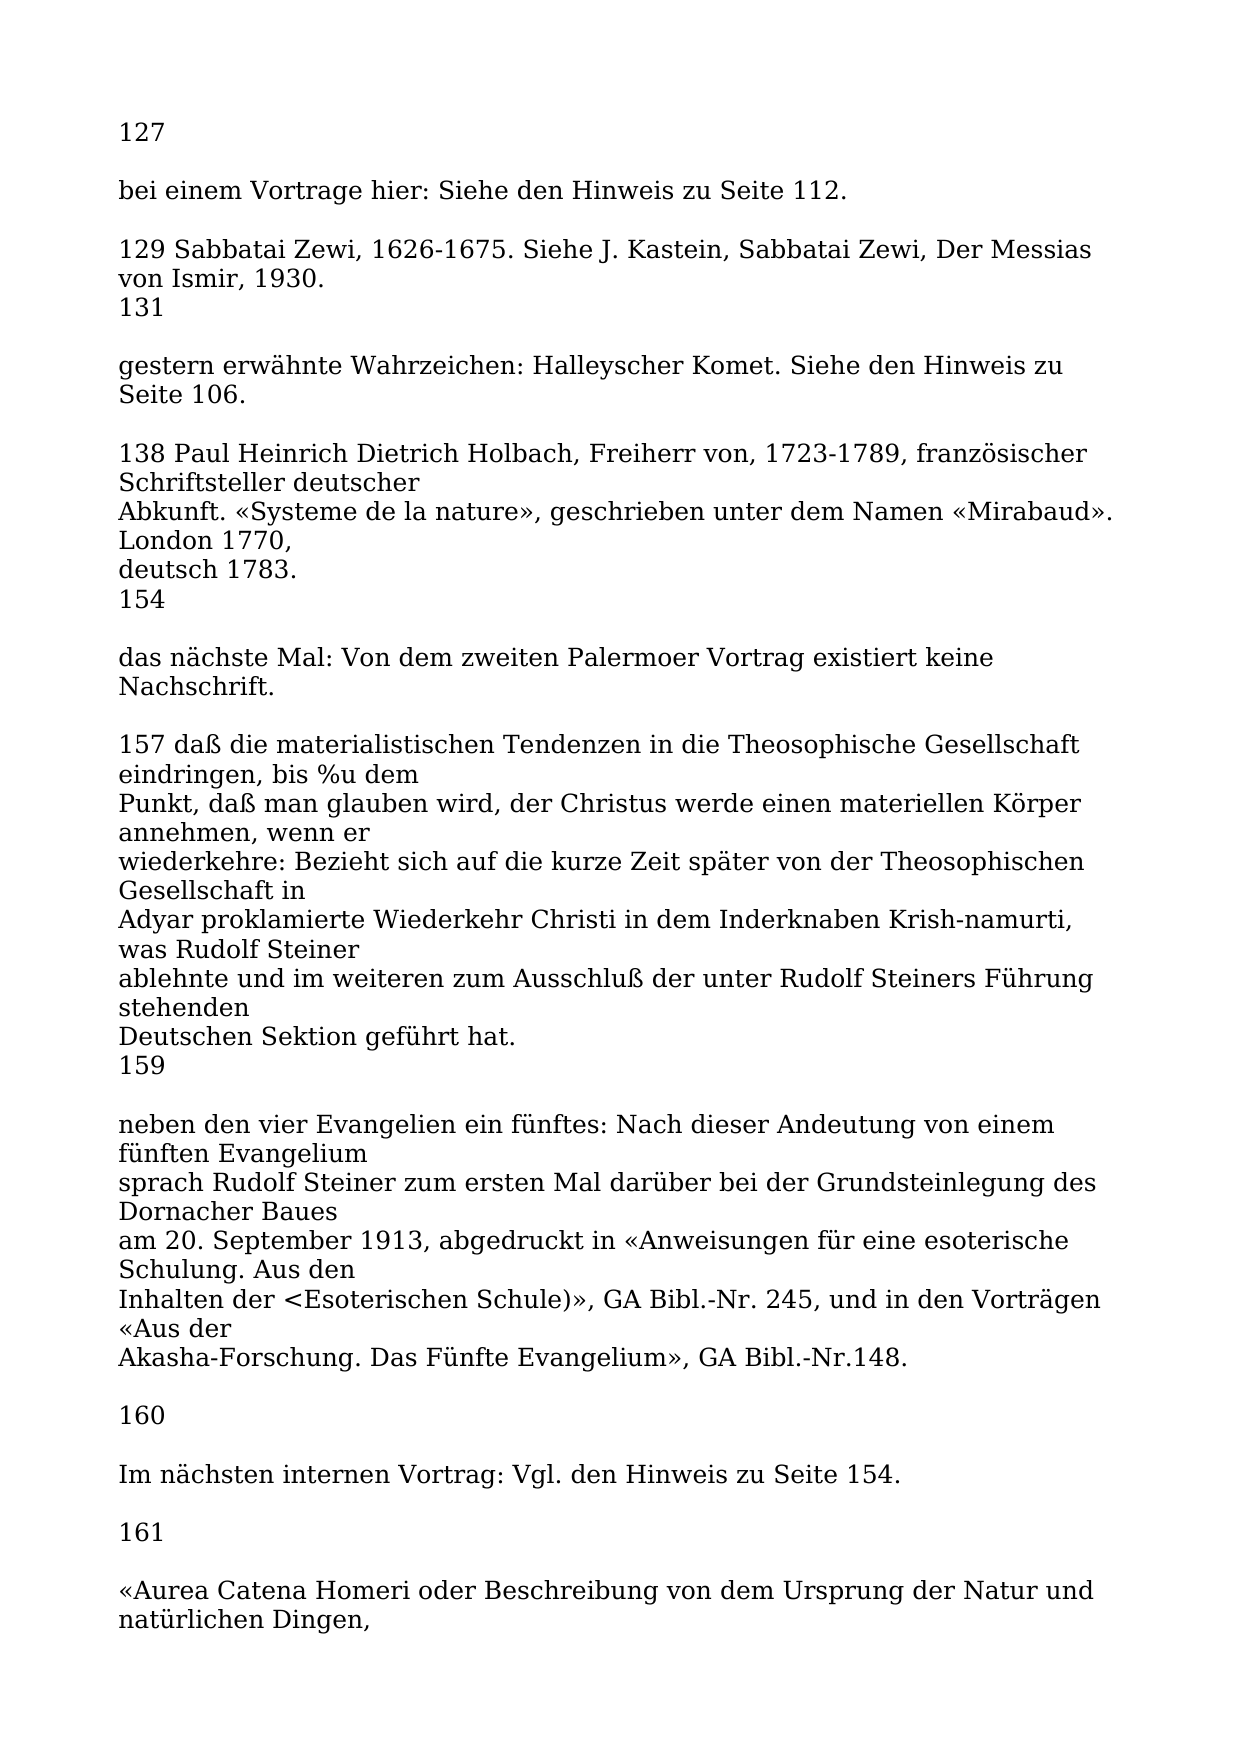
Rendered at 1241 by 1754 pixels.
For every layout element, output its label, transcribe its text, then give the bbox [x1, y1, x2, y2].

text 160 [118, 1401, 1122, 1431]
text Abkunft. «Systeme de la nature», geschrieben unter dem Namen «Mirabaud». London 1770, [118, 497, 1122, 556]
text Deutschen Sektion geführt hat. [118, 1022, 1122, 1051]
text gestern erwähnte Wahrzeichen: Halleyscher Komet. Siehe den Hinweis zu Seite 106. [118, 351, 1122, 410]
text Im nächsten internen Vortrag: Vgl. den Hinweis zu Seite 154. [118, 1460, 1122, 1489]
text 161 [118, 1518, 1122, 1547]
text Akasha-Forschung. Das Fünfte Evangelium», GA Bibl.-Nr.148. [118, 1343, 1122, 1372]
text 154 [118, 585, 1122, 614]
text 138 Paul Heinrich Dietrich Holbach, Freiherr von, 1723-1789, französischer Schriftsteller deutscher [118, 439, 1122, 497]
text ablehnte und im weiteren zum Ausschluß der unter Rudolf Steiners Führung stehenden [118, 964, 1122, 1022]
text 157 daß die materialistischen Tendenzen in die Theosophische Gesellschaft eindringen, bis %u dem [118, 731, 1122, 789]
text «Aurea Catena Homeri oder Beschreibung von dem Ursprung der Natur und natürlichen Dingen, [118, 1576, 1122, 1635]
text 129 Sabbatai Zewi, 1626-1675. Siehe J. Kastein, Sabbatai Zewi, Der Messias von Ismir, 1930. [118, 235, 1122, 293]
text am 20. September 1913, abgedruckt in «Anweisungen für eine esoterische Schulung. Aus den [118, 1226, 1122, 1285]
text 131 [118, 293, 1122, 322]
text bei einem Vortrage hier: Siehe den Hinweis zu Seite 112. [118, 176, 1122, 206]
text Adyar proklamierte Wiederkehr Christi in dem Inderknaben Krish-namurti, was Rudolf Steiner [118, 906, 1122, 964]
text das nächste Mal: Von dem zweiten Palermoer Vortrag existiert keine Nachschrift. [118, 643, 1122, 701]
text wiederkehre: Bezieht sich auf die kurze Zeit später von der Theosophischen Gesellschaft in [118, 847, 1122, 906]
text 159 [118, 1051, 1122, 1081]
text neben den vier Evangelien ein fünftes: Nach dieser Andeutung von einem fünften Evangelium [118, 1110, 1122, 1168]
text deutsch 1783. [118, 556, 1122, 585]
text Punkt, daß man glauben wird, der Christus werde einen materiellen Körper annehmen, wenn er [118, 789, 1122, 847]
text sprach Rudolf Steiner zum ersten Mal darüber bei der Grundsteinlegung des Dornacher Baues [118, 1168, 1122, 1226]
text Inhalten der <Esoterischen Schule)», GA Bibl.-Nr. 245, und in den Vorträgen «Aus der [118, 1285, 1122, 1343]
text 127 [118, 118, 1122, 147]
